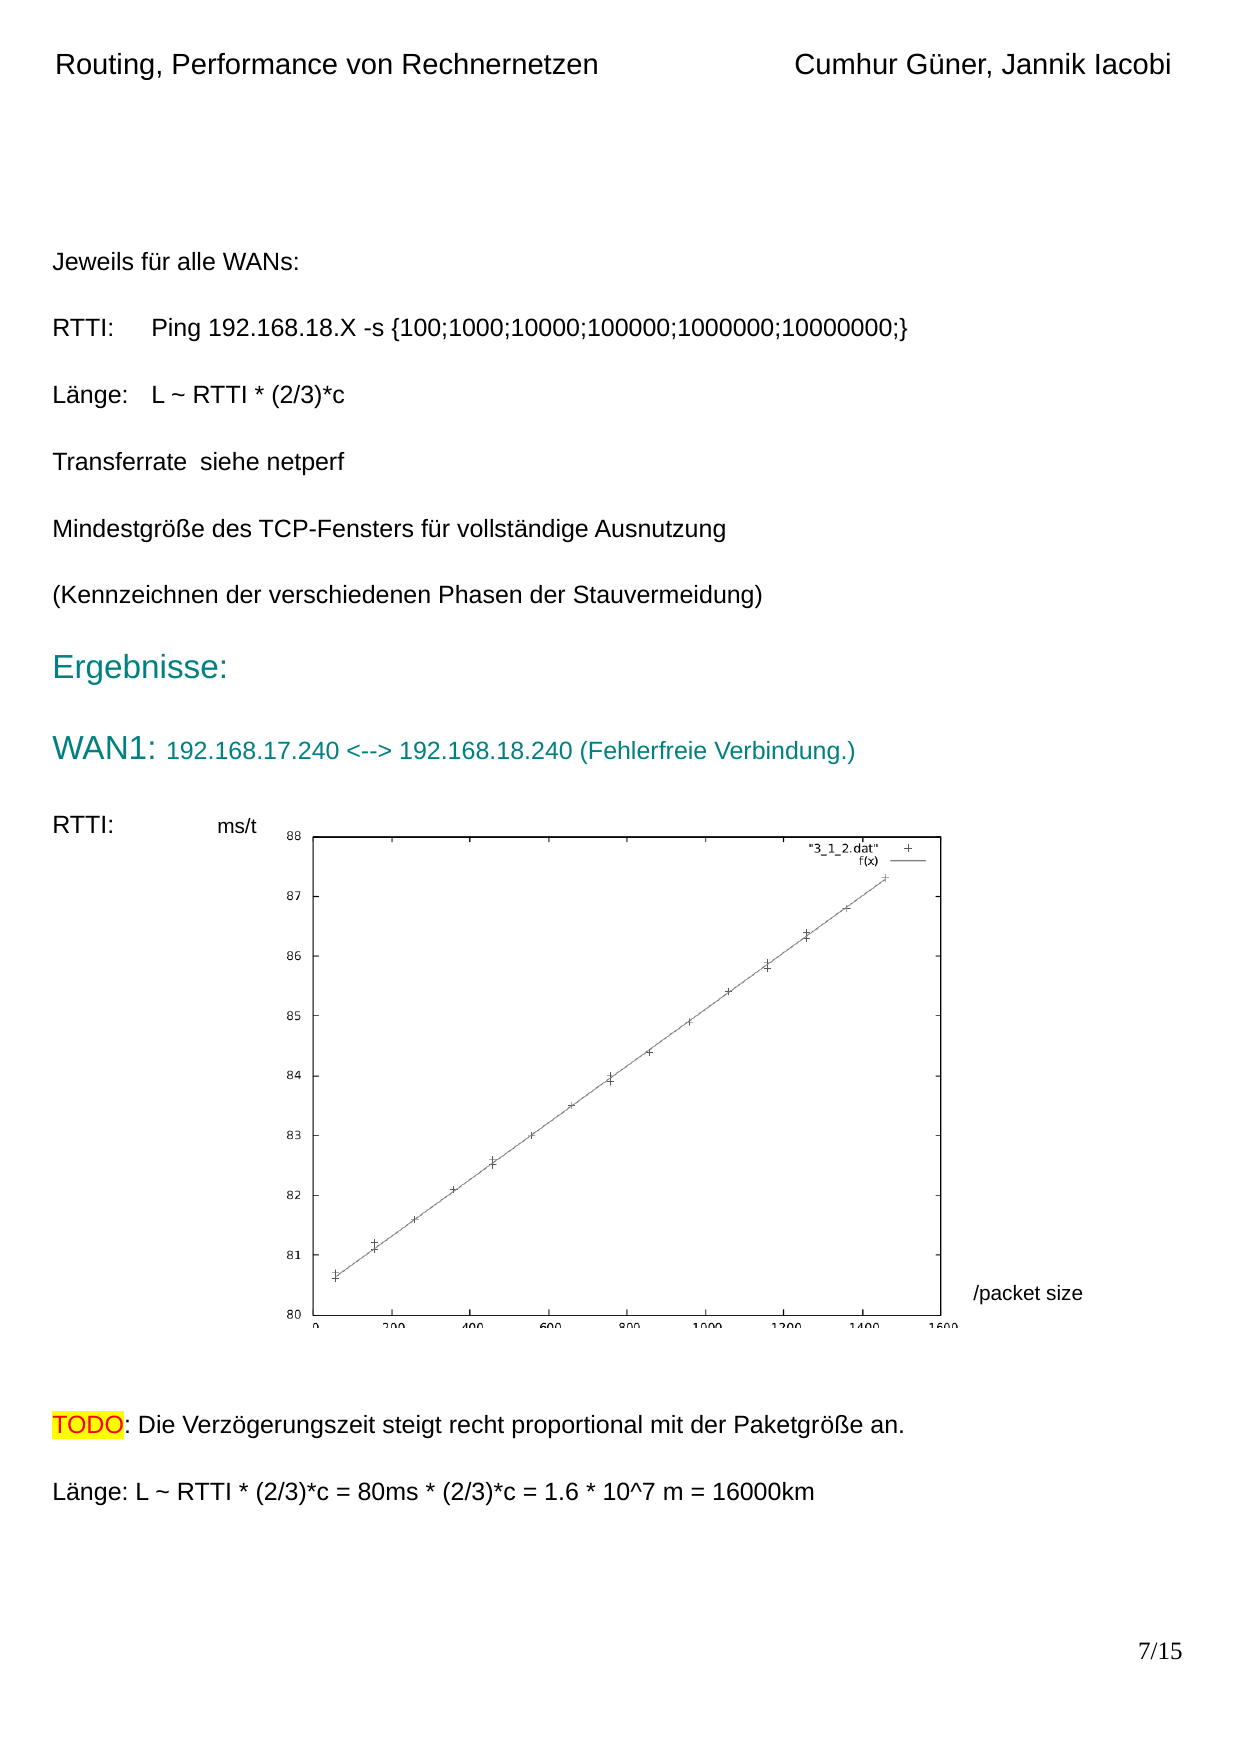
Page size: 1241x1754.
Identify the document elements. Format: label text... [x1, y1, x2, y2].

text Länge: L ~ RTTI * (2/3)*c [52, 380, 1182, 409]
text /packet size [963, 1277, 1182, 1306]
text TODO: Die Verzögerungszeit steigt recht proportional mit der Paketgröße an. [52, 1411, 1182, 1439]
text WAN1: 192.168.17.240 <--> 192.168.18.240 (Fehlerfreie Verbindung.) [52, 728, 1182, 767]
text (Kennzeichnen der verschiedenen Phasen der Stauvermeidung) [52, 580, 1182, 609]
text Transferrate siehe netperf [52, 447, 1182, 476]
text [52, 1277, 272, 1306]
text Mindestgröße des TCP-Fensters für vollständige Ausnutzung [52, 513, 1182, 542]
text Jeweils für alle WANs: [52, 246, 1182, 275]
text Ergebnisse: [52, 647, 1182, 686]
text RTTI: ms/t [52, 809, 1182, 838]
text Länge: L ~ RTTI * (2/3)*c = 80ms * (2/3)*c = 1.6 * 10^7 m = 16000km [52, 1477, 1182, 1506]
text RTTI: Ping 192.168.18.X -s {100;1000;10000;100000;1000000;10000000;} [52, 313, 1182, 342]
